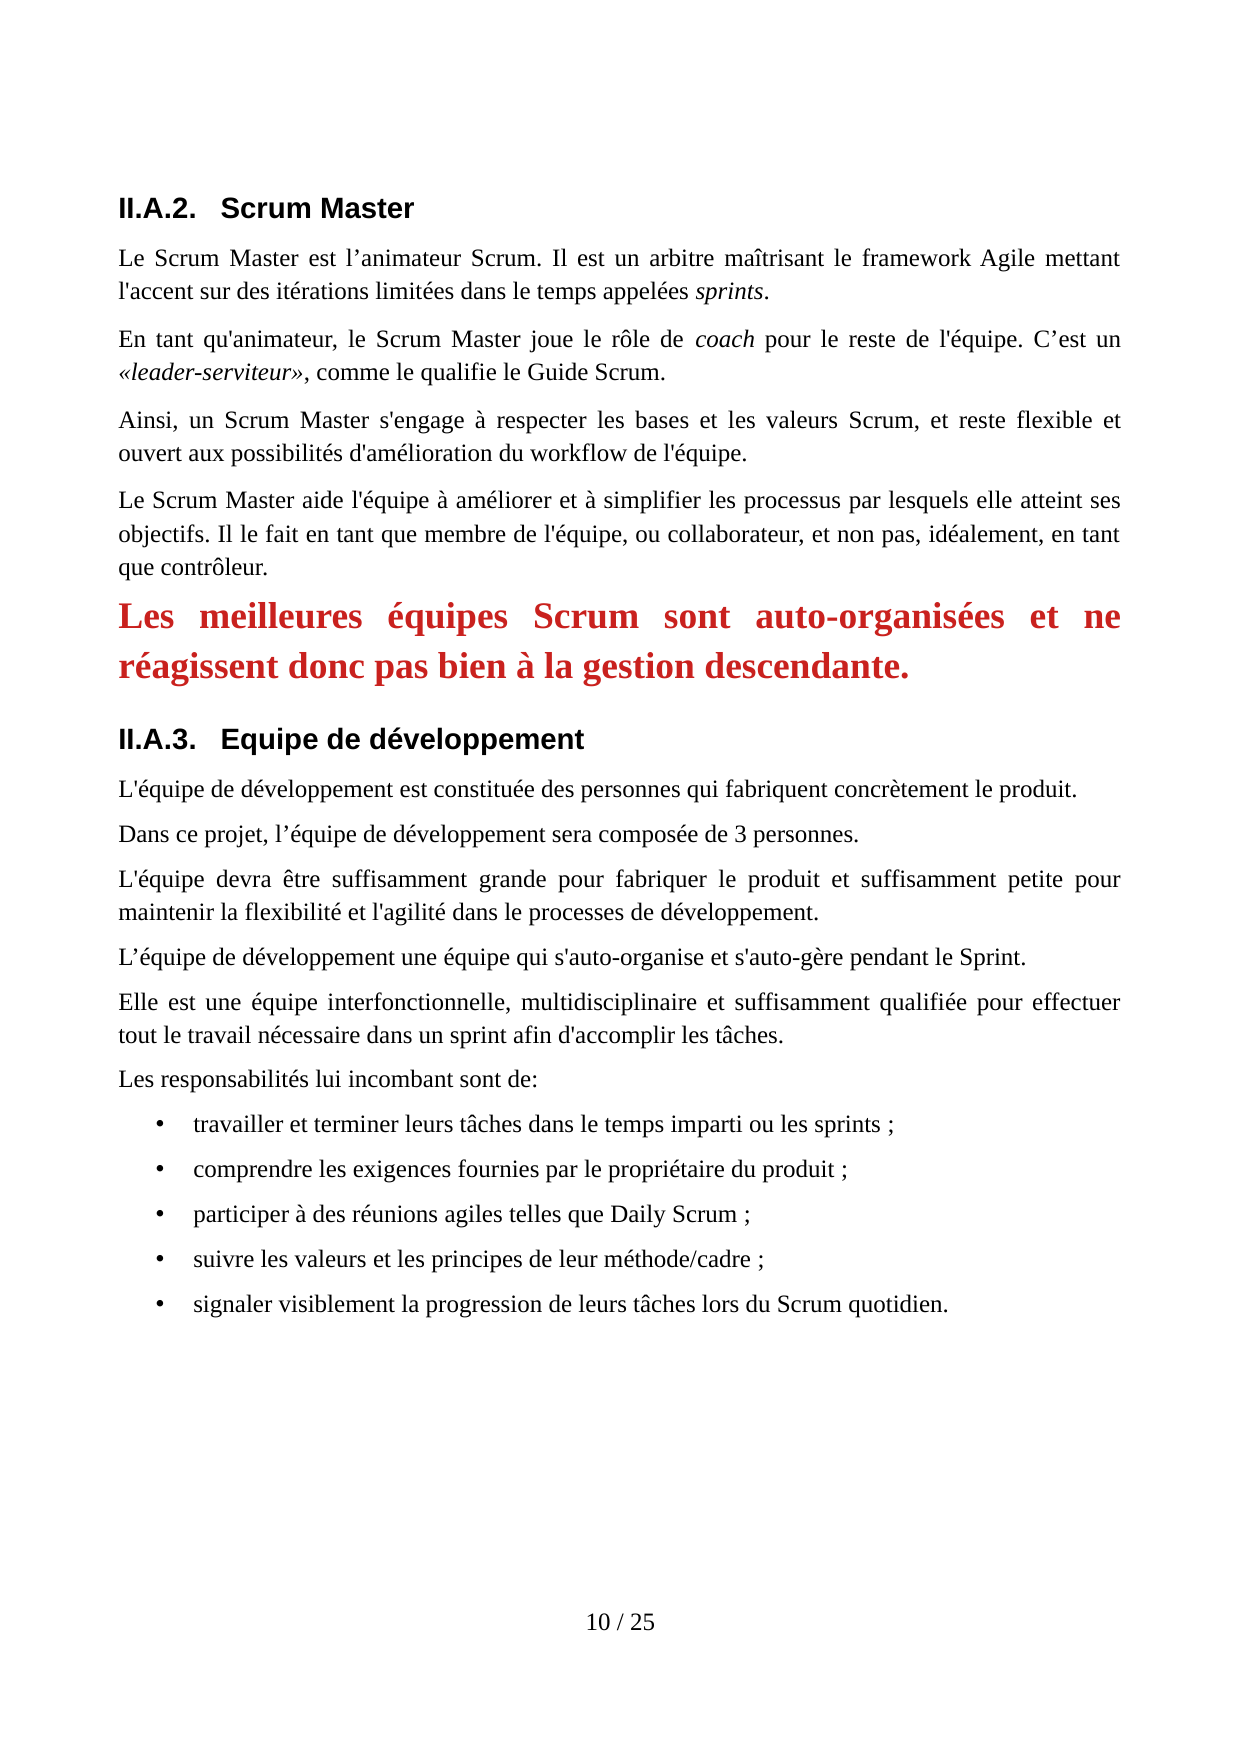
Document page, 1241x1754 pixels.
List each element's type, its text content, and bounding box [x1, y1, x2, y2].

text Le Scrum Master est l’animateur Scrum. Il est un arbitre maîtrisant le framework Agile mettant l'accent sur des itérations limitées dans le temps appelées sprints. [118, 243, 1122, 305]
list travailler et terminer leurs tâches dans le temps imparti ou les sprints ; [156, 1109, 1122, 1138]
list suivre les valeurs et les principes de leur méthode/cadre ; [156, 1244, 1122, 1273]
subtitle Equipe de développement [118, 722, 1122, 756]
text En tant qu'animateur, le Scrum Master joue le rôle de coach pour le reste de l'équipe. C’est un «leader-serviteur», comme le qualifie le Guide Scrum. [118, 324, 1122, 386]
list comprendre les exigences fournies par le propriétaire du produit ; [156, 1154, 1122, 1183]
text L’équipe de développement une équipe qui s'auto-organise et s'auto-gère pendant le Sprint. [118, 942, 1122, 971]
text Elle est une équipe interfonctionnelle, multidisciplinaire et suffisamment qualifiée pour effectuer tout le travail nécessaire dans un sprint afin d'accomplir les tâches. [118, 987, 1122, 1048]
text L'équipe devra être suffisamment grande pour fabriquer le produit et suffisamment petite pour maintenir la flexibilité et l'agilité dans le processes de développement. [118, 864, 1122, 926]
text Ainsi, un Scrum Master s'engage à respecter les bases et les valeurs Scrum, et reste flexible et ouvert aux possibilités d'amélioration du workflow de l'équipe. [118, 405, 1122, 467]
subtitle Scrum Master [118, 191, 1122, 225]
list participer à des réunions agiles telles que Daily Scrum ; [156, 1199, 1122, 1228]
list signaler visiblement la progression de leurs tâches lors du Scrum quotidien. [156, 1289, 1122, 1318]
text L'équipe de développement est constituée des personnes qui fabriquent concrètement le produit. [118, 774, 1122, 803]
text Dans ce projet, l’équipe de développement sera composée de 3 personnes. [118, 819, 1122, 848]
text Les meilleures équipes Scrum sont auto-organisées et ne réagissent donc pas bien à la gestion descendante. [118, 593, 1122, 686]
text Les responsabilités lui incombant sont de: [118, 1064, 1122, 1093]
text Le Scrum Master aide l'équipe à améliorer et à simplifier les processus par lesquels elle atteint ses objectifs. Il le fait en tant que membre de l'équipe, ou collaborateur, et non pas, idéalement, en tant que contrôleur. [118, 486, 1122, 580]
